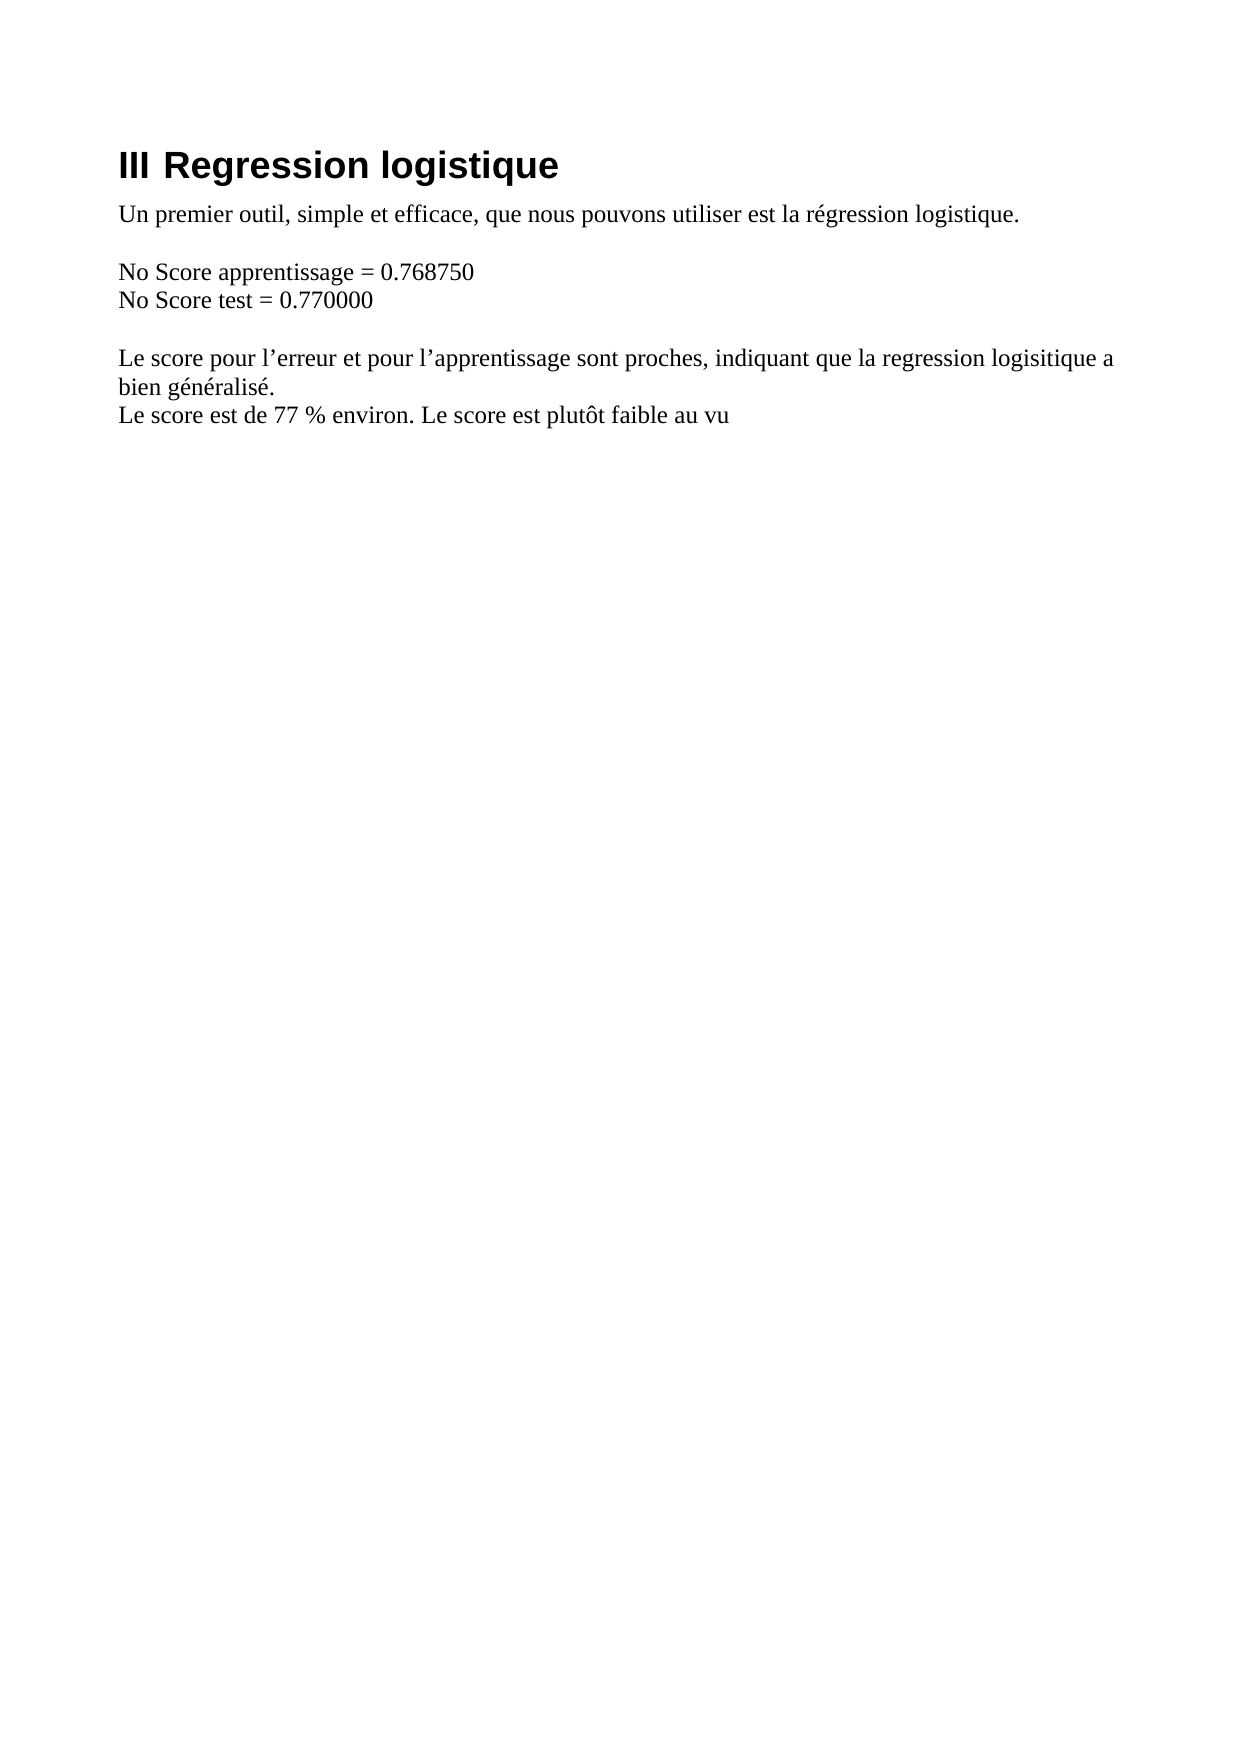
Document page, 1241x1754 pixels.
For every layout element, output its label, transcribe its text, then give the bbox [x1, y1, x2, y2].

text Le score pour l’erreur et pour l’apprentissage sont proches, indiquant que la regression logisitique a bien généralisé. [118, 343, 1122, 401]
text Le score est de 77 % environ. Le score est plutôt faible au vu [118, 401, 1122, 429]
text No Score apprentissage = 0.768750 [118, 257, 1122, 286]
text Un premier outil, simple et efficace, que nous pouvons utiliser est la régression logistique. [118, 199, 1122, 228]
text No Score test = 0.770000 [118, 286, 1122, 314]
subtitle Regression logistique [118, 143, 1122, 187]
